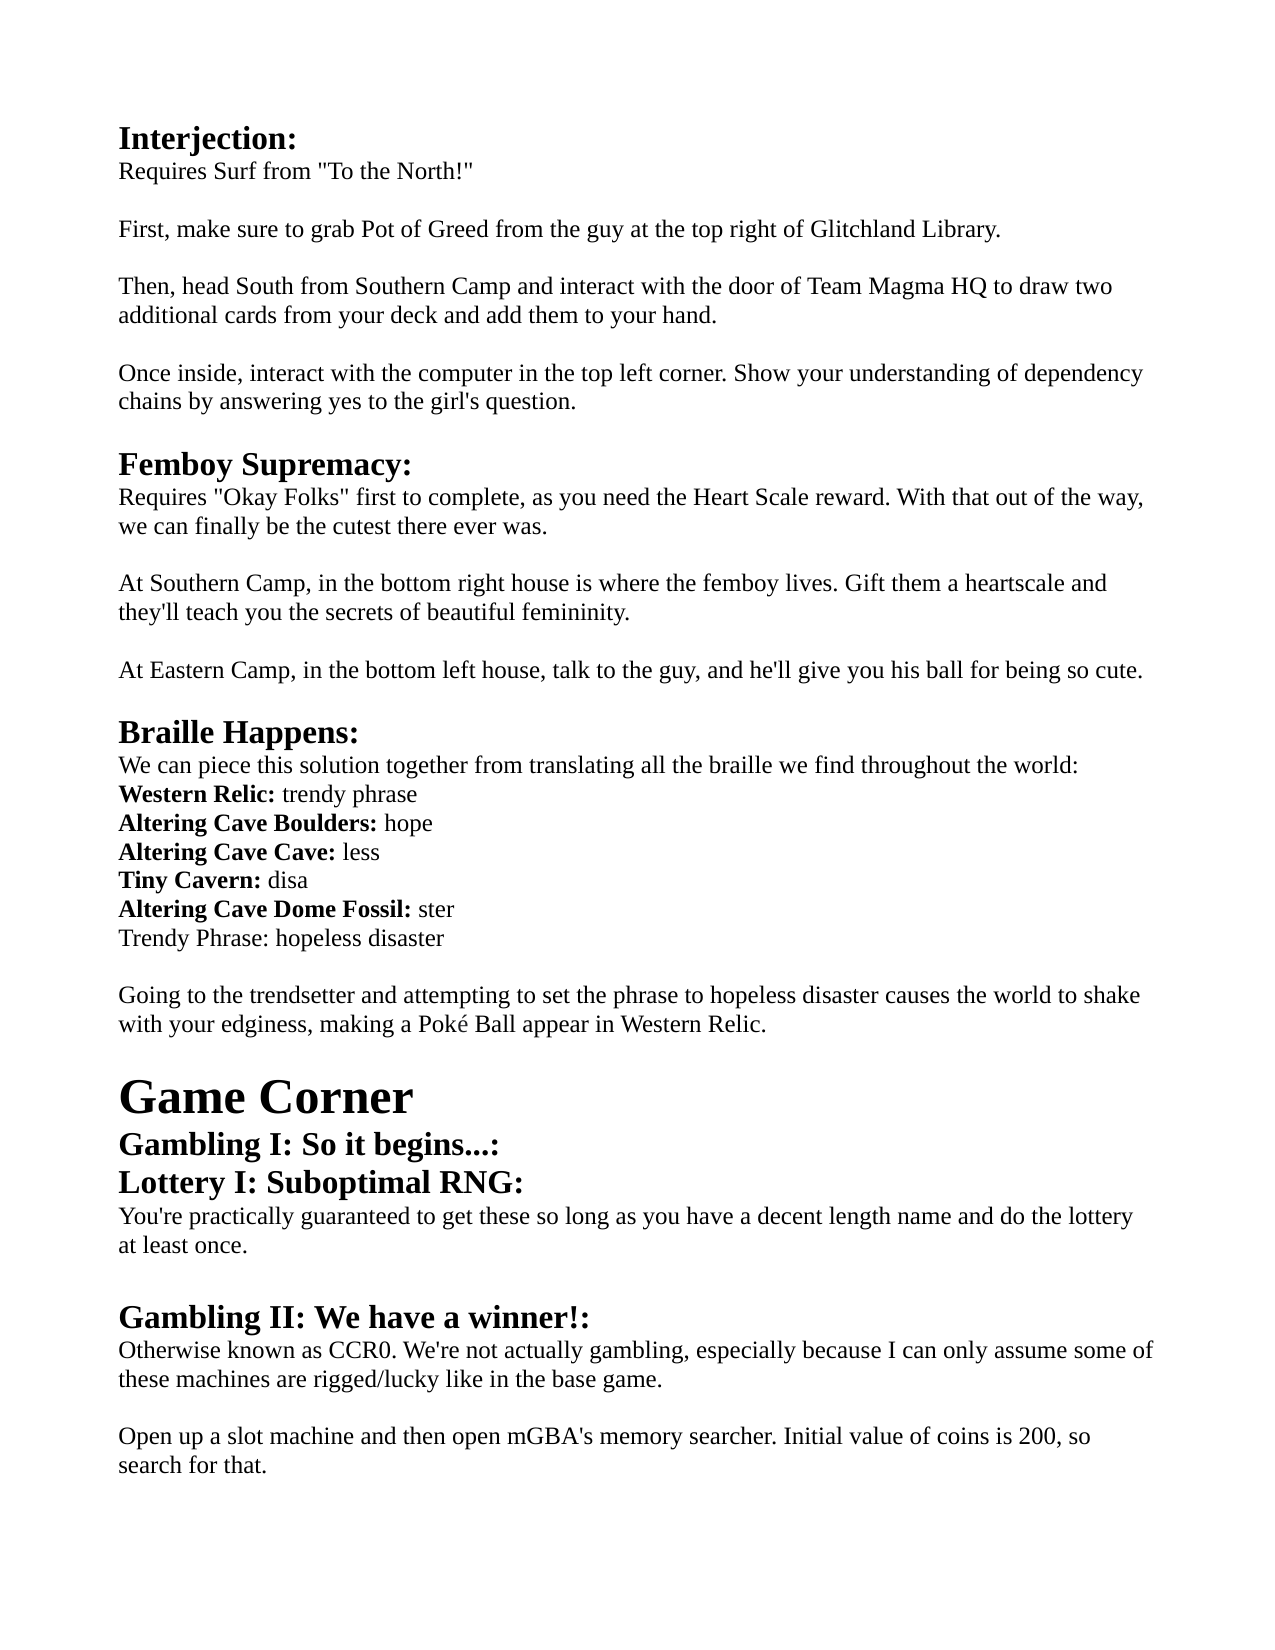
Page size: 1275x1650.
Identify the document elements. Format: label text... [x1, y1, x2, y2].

text Game Corner [118, 1067, 1157, 1124]
text Altering Cave Dome Fossil: ster [118, 894, 1157, 923]
text Requires "Okay Folks" first to complete, as you need the Heart Scale reward. With that out of the way, we can finally be the cutest there ever was. [118, 482, 1157, 540]
text At Southern Camp, in the bottom right house is where the femboy lives. Gift them a heartscale and they'll teach you the secrets of beautiful femininity. [118, 568, 1157, 626]
text Tiny Cavern: disa [118, 866, 1157, 894]
text First, make sure to grab Pot of Greed from the guy at the top right of Glitchland Library. [118, 214, 1157, 243]
text Open up a slot machine and then open mGBA's memory searcher. Initial value of coins is 200, so search for that. [118, 1393, 1157, 1479]
text Braille Happens: [118, 712, 1157, 751]
text Gambling I: So it begins...: Lottery I: Suboptimal RNG: You're practically guaranteed to get these so long as you have a decent length name and do the lottery at least once. [118, 1124, 1157, 1258]
text Gambling II: We have a winner!: [118, 1297, 1157, 1335]
text Going to the trendsetter and attempting to set the phrase to hopeless disaster causes the world to shake with your edginess, making a Poké Ball appear in Western Relic. [118, 981, 1157, 1038]
text Western Relic: trendy phrase [118, 779, 1157, 808]
text Otherwise known as CCR0. We're not actually gambling, especially because I can only assume some of these machines are rigged/lucky like in the base game. [118, 1335, 1157, 1393]
text Requires Surf from "To the North!" [118, 156, 1157, 185]
text Altering Cave Cave: less [118, 837, 1157, 866]
text At Eastern Camp, in the bottom left house, talk to the guy, and he'll give you his ball for being so cute. [118, 655, 1157, 683]
text Once inside, interact with the computer in the top left corner. Show your understanding of dependency chains by answering yes to the girl's question. [118, 358, 1157, 415]
text Femboy Supremacy: [118, 444, 1157, 482]
text Interjection: [118, 118, 1157, 156]
text Trendy Phrase: hopeless disaster [118, 923, 1157, 952]
text Then, head South from Southern Camp and interact with the door of Team Magma HQ to draw two additional cards from your deck and add them to your hand. [118, 271, 1157, 329]
text We can piece this solution together from translating all the braille we find throughout the world: [118, 751, 1157, 779]
text Altering Cave Boulders: hope [118, 808, 1157, 837]
